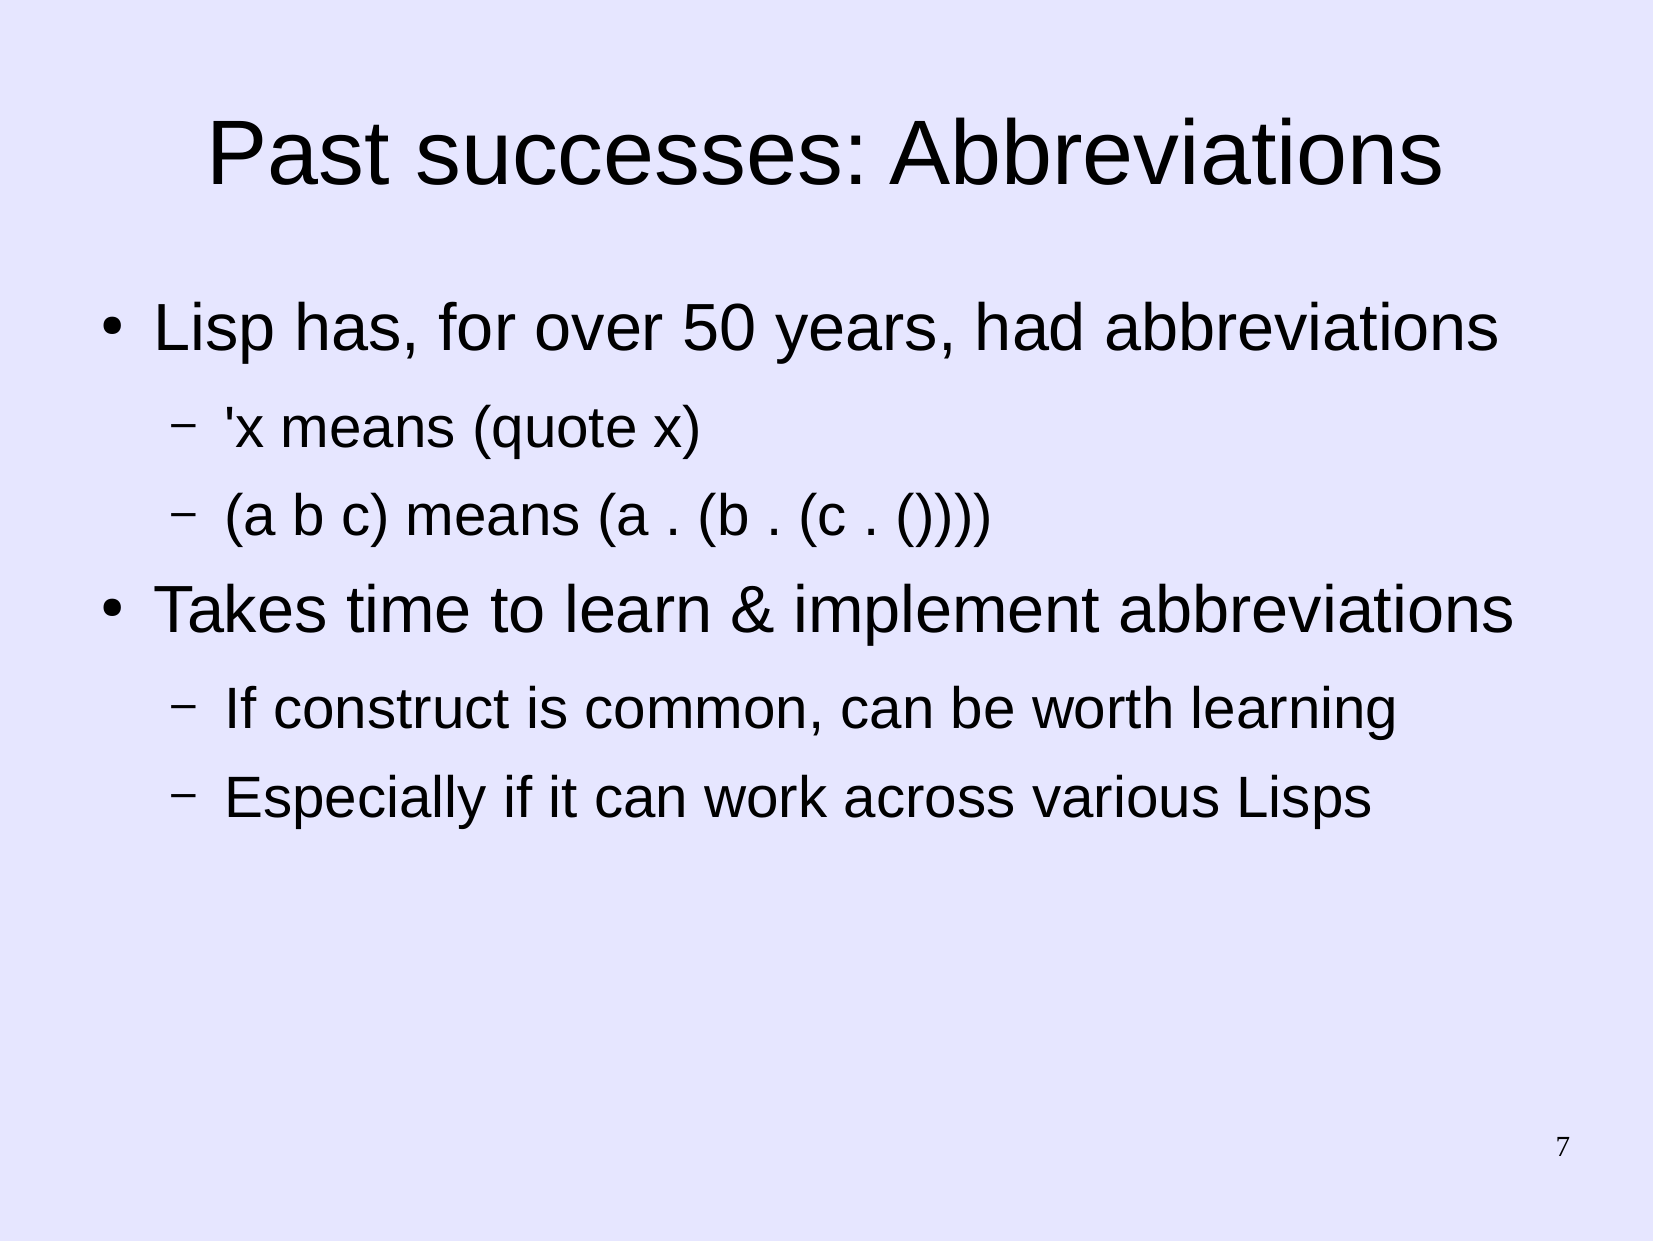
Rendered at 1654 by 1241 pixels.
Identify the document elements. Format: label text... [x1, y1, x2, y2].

list Lisp has, for over 50 years, had abbreviations 'x means (quote x) (a b c) means (a . (b . (c . ()))) Takes time to learn & implement abbreviations If construct is common, can be worth learning Especially if it can work across various Lisps [82, 290, 1538, 1156]
title Past successes: Abbreviations [82, 49, 1571, 257]
